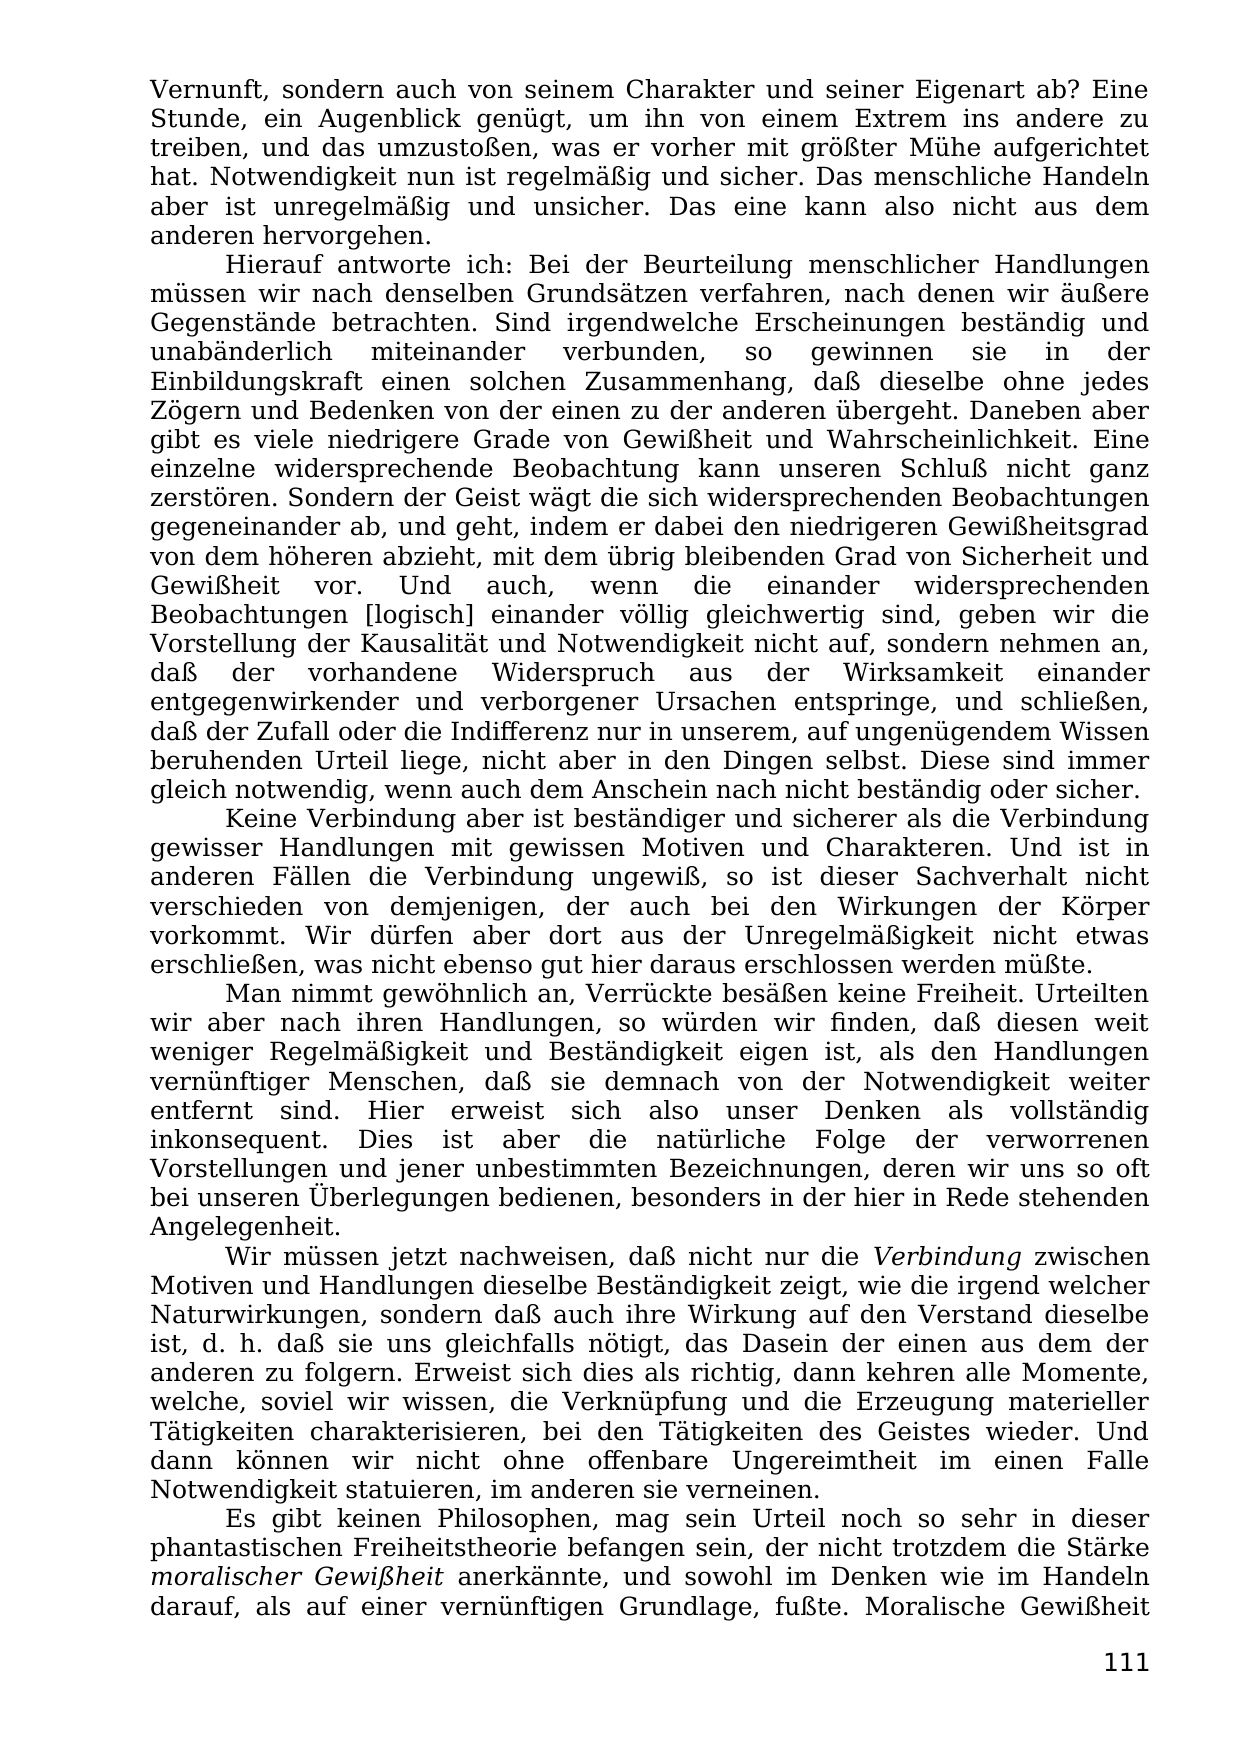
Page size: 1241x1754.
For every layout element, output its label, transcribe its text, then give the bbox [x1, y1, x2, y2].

text Keine Verbindung aber ist beständiger und sicherer als die Verbindung gewisser Handlungen mit gewissen Motiven und Charakteren. Und ist in anderen Fällen die Verbindung ungewiß, so ist dieser Sachverhalt nicht verschieden von demjenigen, der auch bei den Wirkungen der Körper vorkommt. Wir dürfen aber dort aus der Unregelmäßigkeit nicht etwas erschließen, was nicht ebenso gut hier daraus erschlossen werden müßte. [150, 804, 1151, 979]
text Hierauf antworte ich: Bei der Beurteilung menschlicher Handlungen müssen wir nach denselben Grundsätzen verfahren, nach denen wir äußere Gegenstände betrachten. Sind irgendwelche Erscheinungen beständig und unabänderlich miteinander verbunden, so gewinnen sie in der Einbildungskraft einen solchen Zusammenhang, daß dieselbe ohne jedes Zögern und Bedenken von der einen zu der anderen übergeht. Daneben aber gibt es viele niedrigere Grade von Gewißheit und Wahrscheinlichkeit. Eine einzelne widersprechende Beobachtung kann unseren Schluß nicht ganz zerstören. Sondern der Geist wägt die sich widersprechenden Beobachtungen gegeneinander ab, und geht, indem er dabei den niedrigeren Gewißheitsgrad von dem höheren abzieht, mit dem übrig bleibenden Grad von Sicherheit und Gewißheit vor. Und auch, wenn die einander widersprechenden Beobachtungen [logisch] einander völlig gleichwertig sind, geben wir die Vorstellung der Kausalität und Notwendigkeit nicht auf, sondern nehmen an, daß der vorhandene Widerspruch aus der Wirksamkeit einander entgegenwirkender und verborgener Ursachen entspringe, und schließen, daß der Zufall oder die Indifferenz nur in unserem, auf ungenügendem Wissen beruhenden Urteil liege, nicht aber in den Dingen selbst. Diese sind immer gleich notwendig, wenn auch dem Anschein nach nicht beständig oder sicher. [150, 250, 1151, 804]
text Wir müssen jetzt nachweisen, daß nicht nur die Verbindung zwischen Motiven und Handlungen dieselbe Beständigkeit zeigt, wie die irgend welcher Naturwirkungen, sondern daß auch ihre Wirkung auf den Verstand dieselbe ist, d. h. daß sie uns gleichfalls nötigt, das Dasein der einen aus dem der anderen zu folgern. Erweist sich dies als richtig, dann kehren alle Momente, welche, soviel wir wissen, die Verknüpfung und die Erzeugung materieller Tätigkeiten charakterisieren, bei den Tätigkeiten des Geistes wieder. Und dann können wir nicht ohne offenbare Ungereimtheit im einen Falle Notwendigkeit statuieren, im anderen sie verneinen. [150, 1242, 1151, 1504]
text Es gibt keinen Philosophen, mag sein Urteil noch so sehr in dieser phantastischen Freiheitstheorie befangen sein, der nicht trotzdem die Stärke moralischer Gewißheit anerkännte, und sowohl im Denken wie im Handeln darauf, als auf einer vernünftigen Grundlage, fußte. Moralische Gewißheit [150, 1504, 1151, 1621]
text Man nimmt gewöhnlich an, Verrückte besäßen keine Freiheit. Urteilten wir aber nach ihren Handlungen, so würden wir finden, daß diesen weit weniger Regelmäßigkeit und Beständigkeit eigen ist, als den Handlungen vernünftiger Menschen, daß sie demnach von der Notwendigkeit weiter entfernt sind. Hier erweist sich also unser Denken als vollständig inkonsequent. Dies ist aber die natürliche Folge der verworrenen Vorstellungen und jener unbestimmten Bezeichnungen, deren wir uns so oft bei unseren Überlegungen bedienen, besonders in der hier in Rede stehenden Angelegenheit. [150, 979, 1151, 1242]
text Vernunft, sondern auch von seinem Charakter und seiner Eigenart ab? Eine Stunde, ein Augenblick genügt, um ihn von einem Extrem ins andere zu treiben, und das umzustoßen, was er vorher mit größter Mühe aufgerichtet hat. Notwendigkeit nun ist regelmäßig und sicher. Das menschliche Handeln aber ist unregelmäßig und unsicher. Das eine kann also nicht aus dem anderen hervorgehen. [150, 75, 1151, 250]
